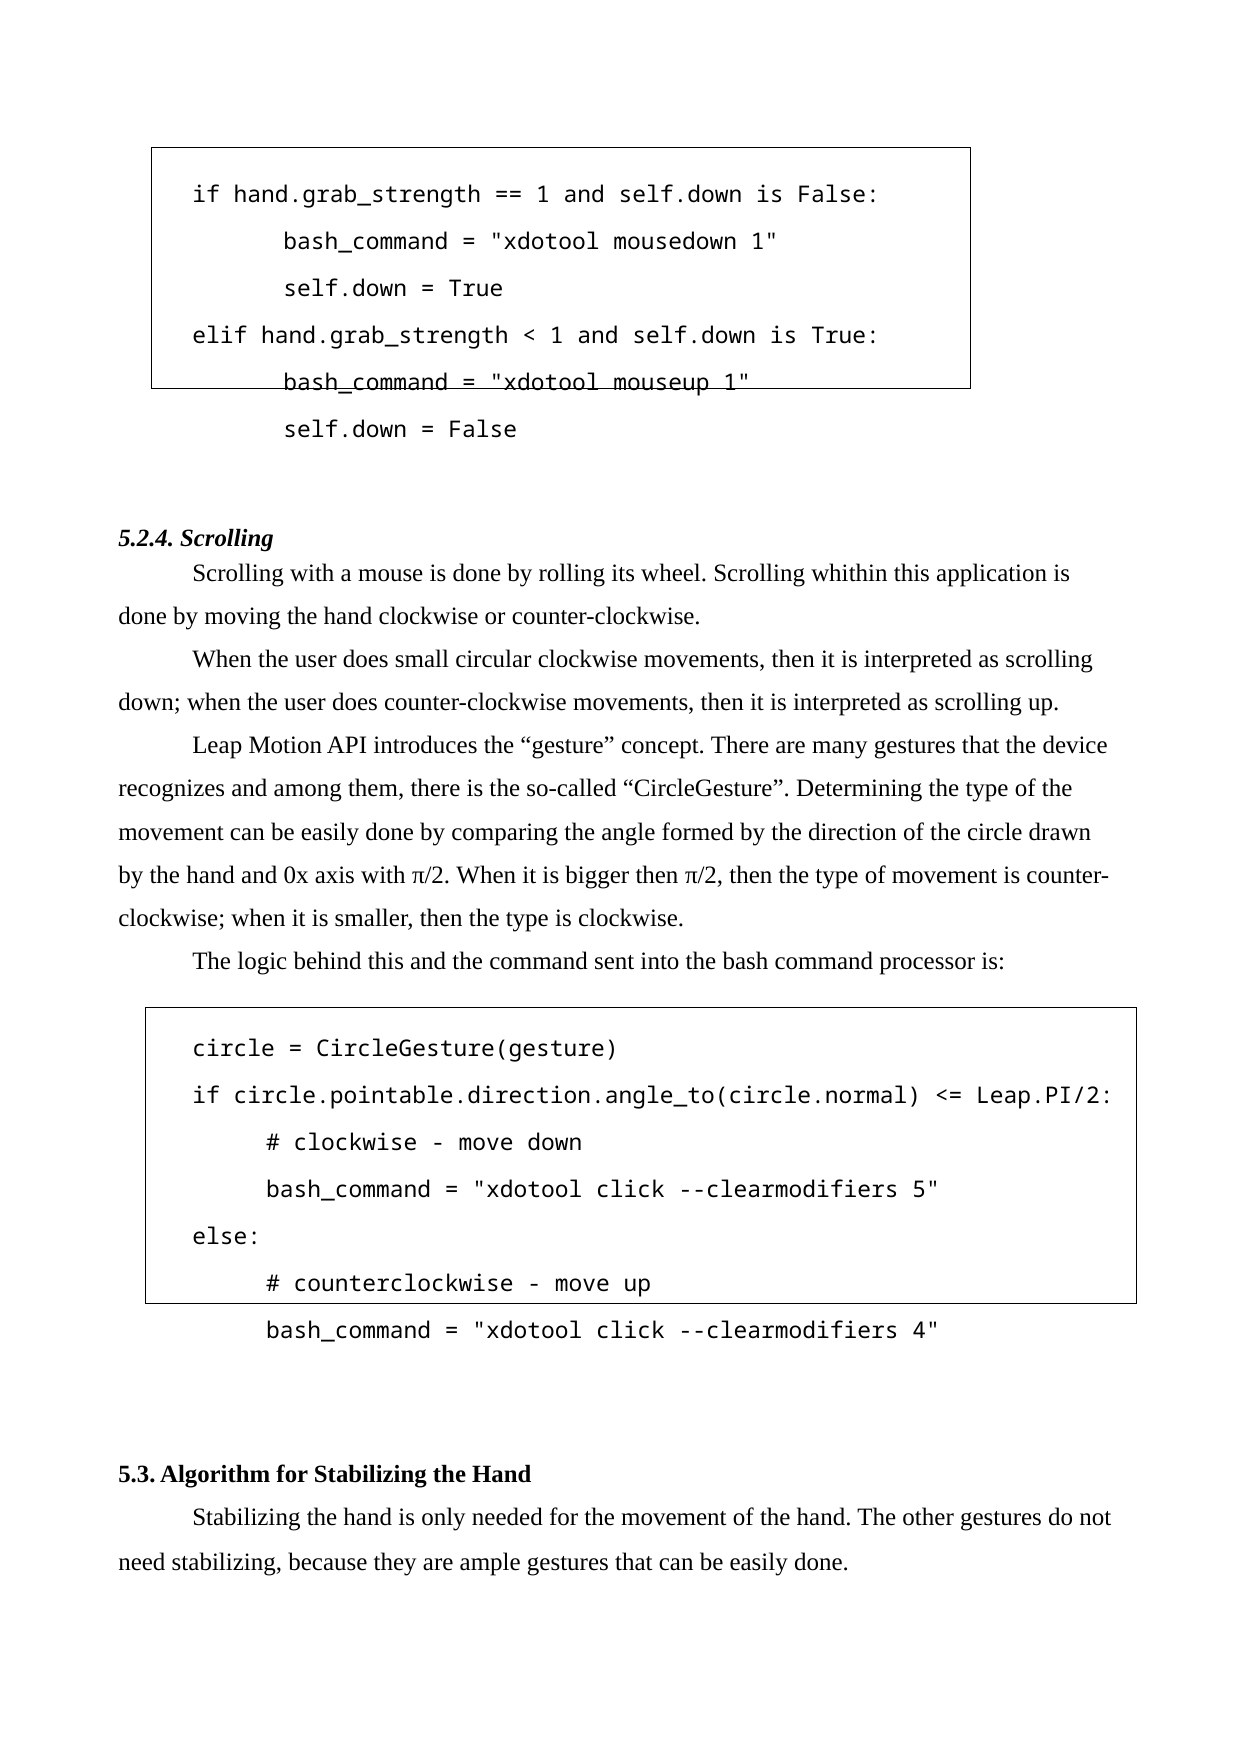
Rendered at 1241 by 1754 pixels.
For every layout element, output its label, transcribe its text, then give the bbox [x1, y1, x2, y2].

text [118, 1267, 145, 1298]
text # counterclockwise - move up [146, 1267, 1122, 1298]
text [971, 225, 1122, 256]
text bash_command = "xdotool click --clearmodifiers 4" [118, 1313, 1122, 1345]
text Stabilizing the hand is only needed for the movement of the hand. The other gestures do not need stabilizing, because they are ample gestures that can be easily done. [118, 1494, 1122, 1575]
text When the user does small circular clockwise movements, then it is interpreted as scrolling down; when the user does counter-clockwise movements, then it is interpreted as scrolling up. [118, 644, 1122, 716]
text if hand.grab_strength == 1 and self.down is False: [152, 178, 970, 209]
text Leap Motion API introduces the “gesture” concept. There are many gestures that the device recognizes and among them, there is the so-called “CircleGesture”. Determining the type of the movement can be easily done by comparing the angle formed by the direction of the circle drawn by the hand and 0x axis with π/2. When it is bigger then π/2, then the type of movement is counter-clockwise; when it is smaller, then the type is clockwise. [118, 730, 1122, 932]
text bash_command = "xdotool mouseup 1" [118, 366, 1122, 397]
text bash_command = "xdotool mousedown 1" [152, 225, 970, 256]
text elif hand.grab_strength < 1 and self.down is True: [152, 319, 970, 350]
text else: [146, 1220, 1122, 1251]
text bash_command = "xdotool click --clearmodifiers 5" [146, 1173, 1122, 1204]
text [118, 1126, 145, 1157]
text self.down = True [152, 272, 970, 303]
text [118, 272, 151, 303]
text # clockwise - move down [146, 1126, 1122, 1157]
text [971, 178, 1122, 209]
text if circle.pointable.direction.angle_to(circle.normal) <= Leap.PI/2: [146, 1079, 1122, 1110]
text [118, 1032, 145, 1063]
text [118, 1220, 145, 1251]
text [118, 225, 151, 256]
text self.down = False [118, 412, 1122, 444]
text [118, 319, 151, 350]
subtitle 5.3. Algorithm for Stabilizing the Hand [118, 1459, 1122, 1488]
text [971, 319, 1122, 350]
text The logic behind this and the command sent into the bash command processor is: [118, 946, 1122, 975]
subtitle 5.2.4. Scrolling [118, 523, 1122, 552]
text [118, 178, 151, 209]
text [971, 272, 1122, 303]
text circle = CircleGesture(gesture) [146, 1032, 1122, 1063]
text Scrolling with a mouse is done by rolling its wheel. Scrolling whithin this application is done by moving the hand clockwise or counter-clockwise. [118, 558, 1122, 630]
